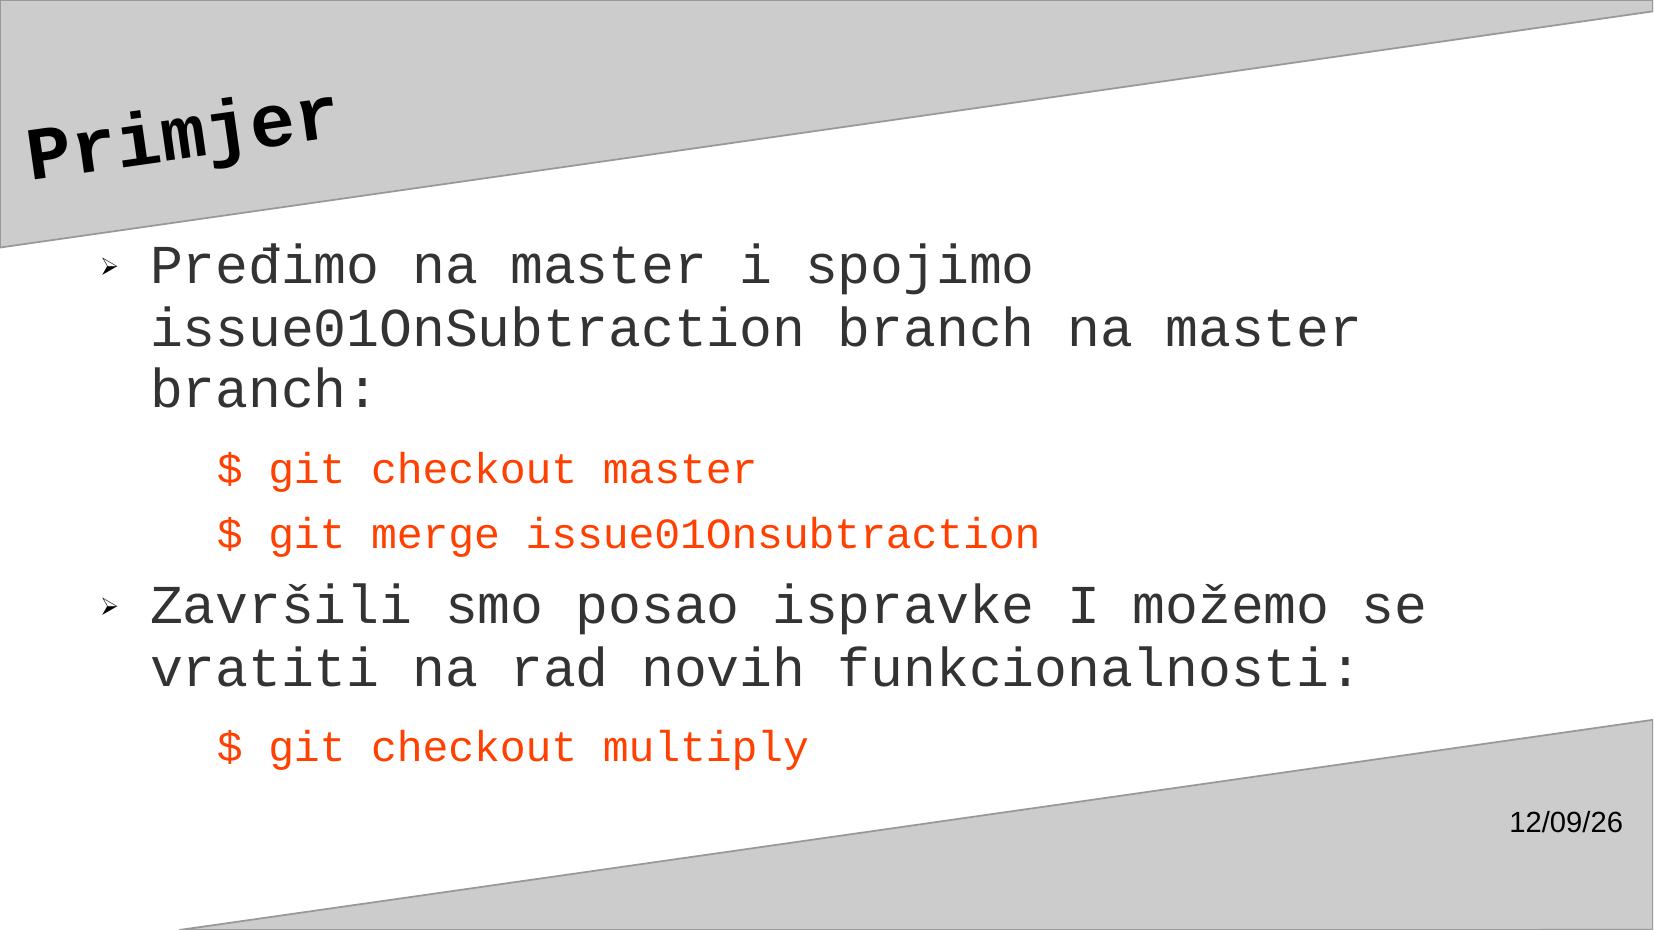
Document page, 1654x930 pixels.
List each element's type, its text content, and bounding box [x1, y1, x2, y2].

title Primjer [16, 0, 1501, 239]
list Pređimo na master i spojimo issue01OnSubtraction branch na master branch: $ git checkout master $ git merge issue01Onsubtraction Završili smo posao ispravke I možemo se vratiti na rad novih funkcionalnosti: $ git checkout multiply [83, 238, 1539, 778]
